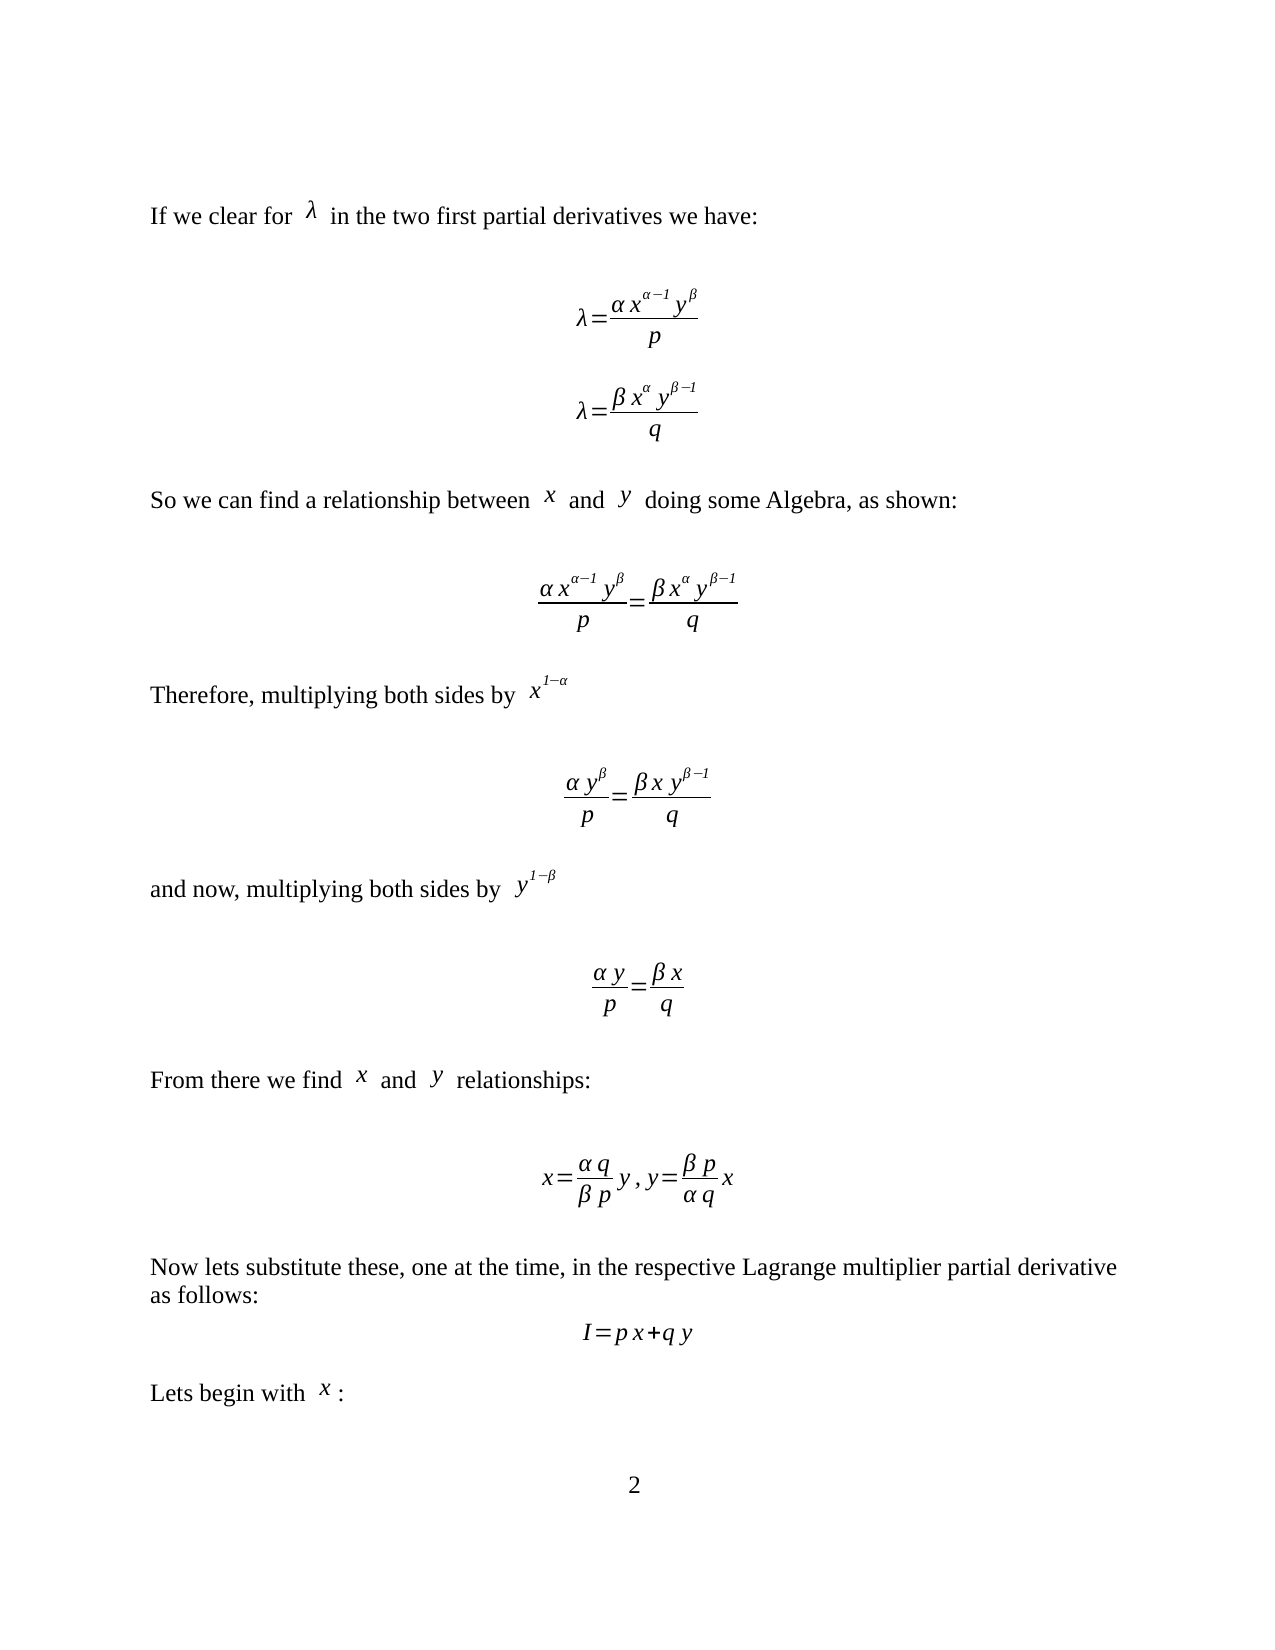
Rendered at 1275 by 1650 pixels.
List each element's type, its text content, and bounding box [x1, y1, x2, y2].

text Therefore, multiplying both sides by [150, 672, 1125, 708]
text From there we find and relationships: [150, 1061, 1125, 1094]
text and now, multiplying both sides by [150, 866, 1125, 903]
text So we can find a relationship between and doing some Algebra, as shown: [150, 481, 1125, 514]
text Lets begin with : [150, 1374, 1125, 1407]
text Now lets substitute these, one at the time, in the respective Lagrange multiplier partial derivative as follows: [150, 1252, 1125, 1309]
text If we clear for in the two first partial derivatives we have: [150, 197, 1125, 230]
